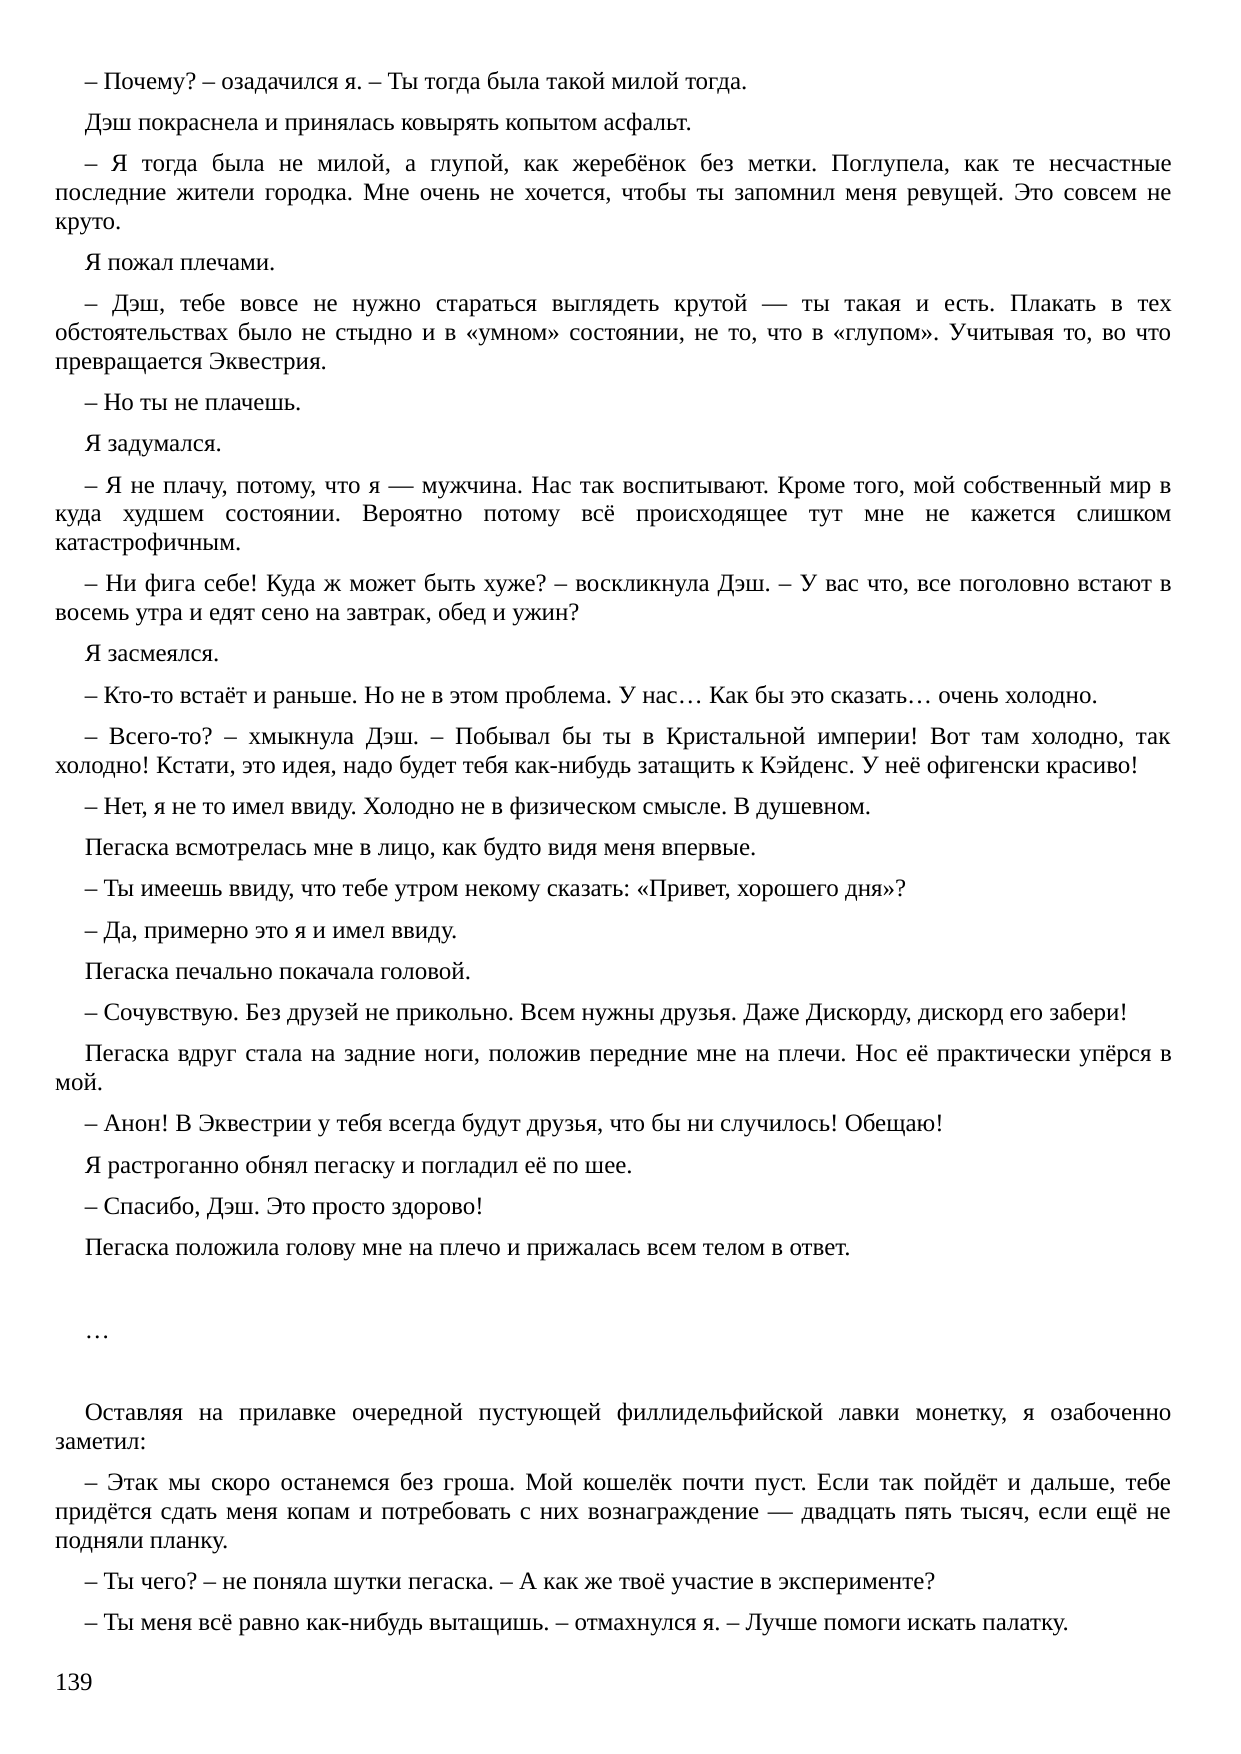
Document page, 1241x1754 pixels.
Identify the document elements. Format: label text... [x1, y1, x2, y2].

text – Дэш, тебе вовсе не нужно стараться выглядеть крутой — ты такая и есть. Плакать в тех обстоятельствах было не стыдно и в «умном» состоянии, не то, что в «глупом». Учитывая то, во что превращается Эквестрия. [55, 288, 1173, 375]
text – Спасибо, Дэш. Это просто здорово! [55, 1191, 1173, 1220]
text Я засмеялся. [55, 638, 1173, 667]
text Пегаска положила голову мне на плечо и прижалась всем телом в ответ. [55, 1232, 1173, 1261]
text – Да, примерно это я и имел ввиду. [55, 915, 1173, 943]
text Пегаска всмотрелась мне в лицо, как будто видя меня впервые. [55, 832, 1173, 861]
text – Всего-то? – хмыкнула Дэш. – Побывал бы ты в Кристальной империи! Вот там холодно, так холодно! Кстати, это идея, надо будет тебя как-нибудь затащить к Кэйденс. У неё офигенски красиво! [55, 721, 1173, 778]
text – Ты меня всё равно как-нибудь вытащишь. – отмахнулся я. – Лучше помоги искать палатку. [55, 1607, 1173, 1636]
text – Ни фига себе! Куда ж может быть хуже? – воскликнула Дэш. – У вас что, все поголовно встают в восемь утра и едят сено на завтрак, обед и ужин? [55, 568, 1173, 626]
text – Я не плачу, потому, что я — мужчина. Нас так воспитывают. Кроме того, мой собственный мир в куда худшем состоянии. Вероятно потому всё происходящее тут мне не кажется слишком катастрофичным. [55, 470, 1173, 556]
text Дэш покраснела и принялась ковырять копытом асфальт. [55, 107, 1173, 136]
text – Кто-то встаёт и раньше. Но не в этом проблема. У нас… Как бы это сказать… очень холодно. [55, 680, 1173, 708]
text – Я тогда была не милой, а глупой, как жеребёнок без метки. Поглупела, как те несчастные последние жители городка. Мне очень не хочется, чтобы ты запомнил меня ревущей. Это совсем не круто. [55, 148, 1173, 235]
text Я растроганно обнял пегаску и погладил её по шее. [55, 1150, 1173, 1178]
text – Нет, я не то имел ввиду. Холодно не в физическом смысле. В душевном. [55, 791, 1173, 820]
text Я пожал плечами. [55, 247, 1173, 276]
text – Ты чего? – не поняла шутки пегаска. – А как же твоё участие в эксперименте? [55, 1566, 1173, 1595]
text – Почему? – озадачился я. – Ты тогда была такой милой тогда. [55, 66, 1173, 95]
text – Сочувствую. Без друзей не прикольно. Всем нужны друзья. Даже Дискорду, дискорд его забери! [55, 997, 1173, 1026]
text Пегаска печально покачала головой. [55, 956, 1173, 985]
text – Но ты не плачешь. [55, 387, 1173, 416]
text – Этак мы скоро останемся без гроша. Мой кошелёк почти пуст. Если так пойдёт и дальше, тебе придётся сдать меня копам и потребовать с них вознаграждение — двадцать пять тысяч, если ещё не подняли планку. [55, 1467, 1173, 1553]
text … [55, 1315, 1173, 1343]
text Я задумался. [55, 428, 1173, 457]
text Оставляя на прилавке очередной пустующей филлидельфийской лавки монетку, я озабоченно заметил: [55, 1397, 1173, 1455]
text Пегаска вдруг стала на задние ноги, положив передние мне на плечи. Нос её практически упёрся в мой. [55, 1038, 1173, 1096]
text – Анон! В Эквестрии у тебя всегда будут друзья, что бы ни случилось! Обещаю! [55, 1108, 1173, 1137]
text – Ты имеешь ввиду, что тебе утром некому сказать: «Привет, хорошего дня»? [55, 873, 1173, 902]
